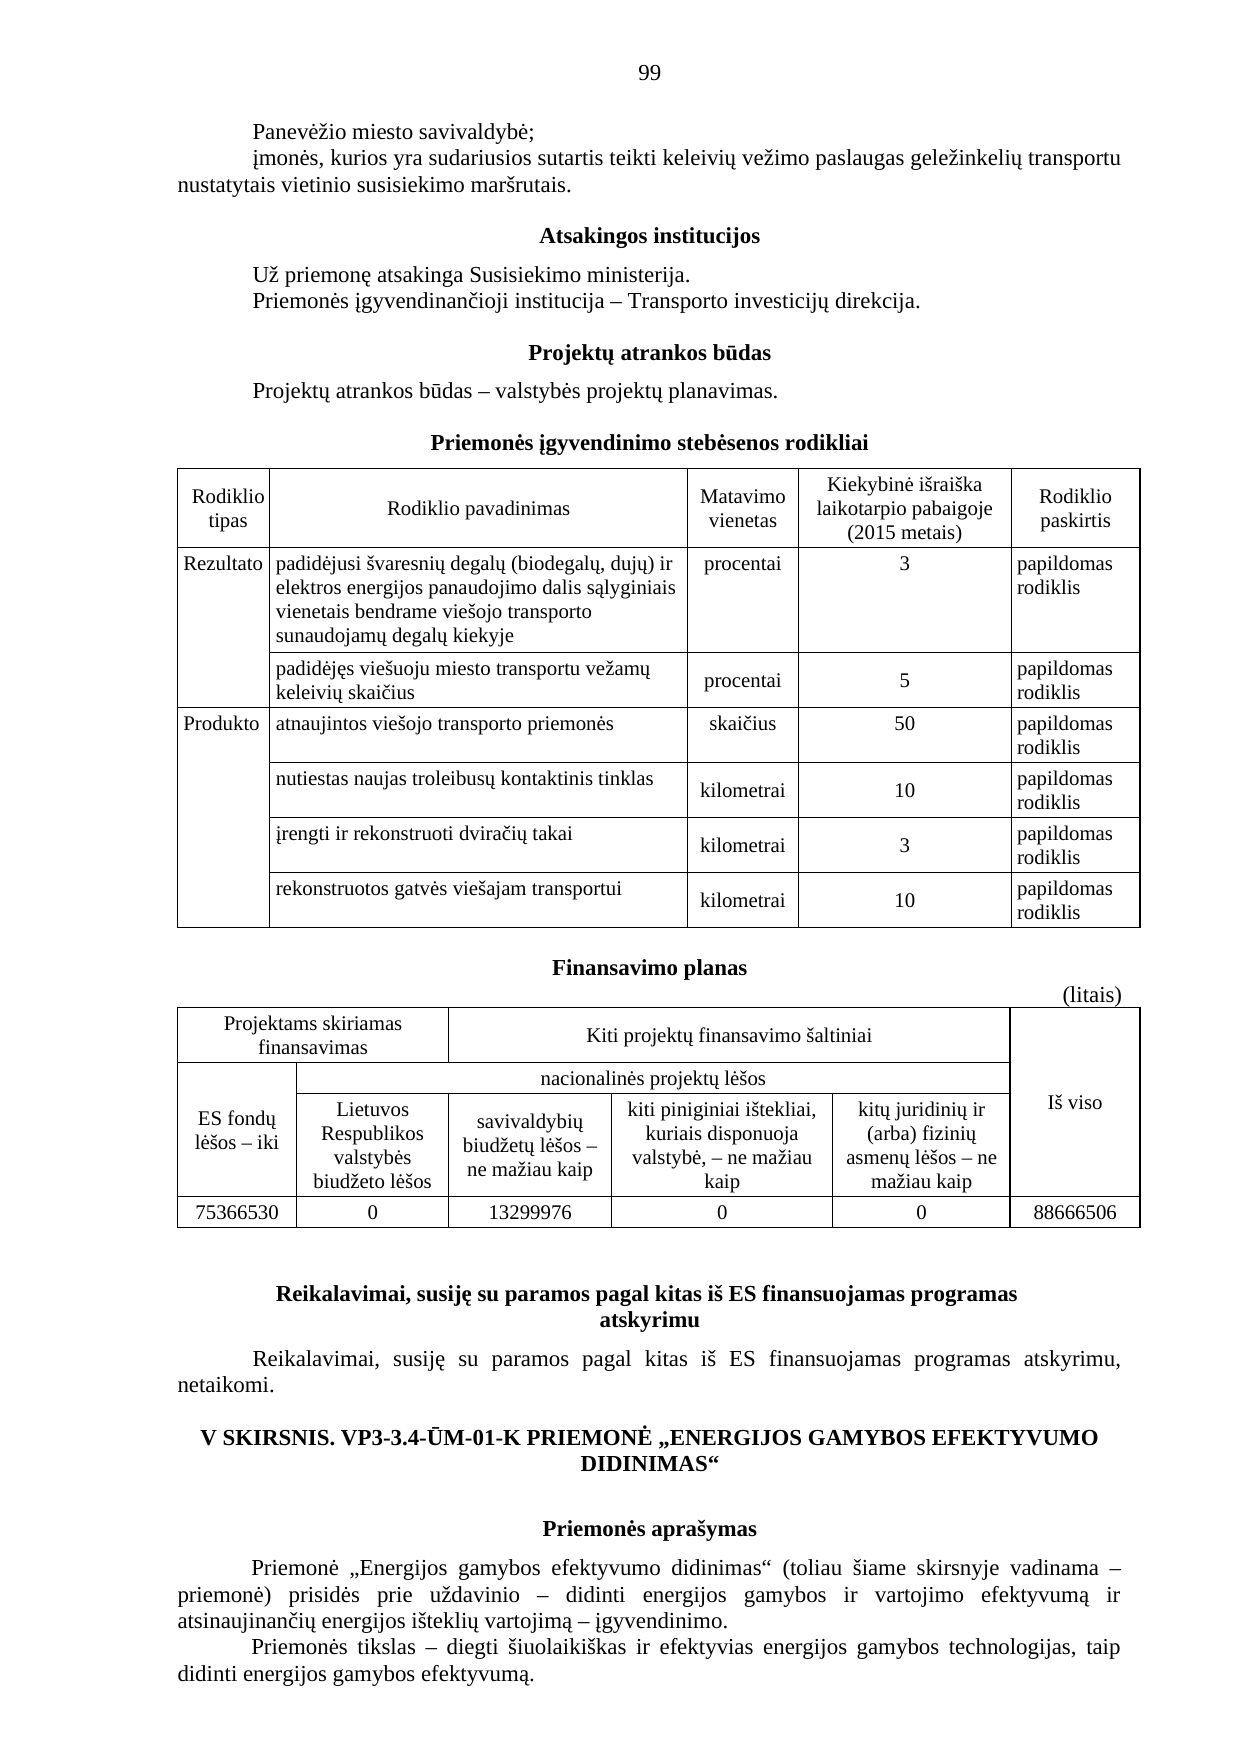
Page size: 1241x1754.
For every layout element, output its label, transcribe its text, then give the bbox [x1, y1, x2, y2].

table_header Rodiklio tipas [178, 469, 269, 547]
table_cell savivaldybių biudžetų lėšos – ne mažiau kaip [449, 1094, 611, 1196]
table_cell 10 [799, 873, 1011, 927]
table_cell kiti piniginiai ištekliai, kuriais disponuoja valstybė, – ne mažiau kaip [612, 1094, 832, 1196]
table_cell 75366530 [178, 1197, 296, 1227]
table_cell 88666506 [1011, 1197, 1139, 1227]
table_cell padidėjusi švaresnių degalų (biodegalų, dujų) ir elektros energijos panaudojimo dalis sąlyginiais vienetais bendrame viešojo transporto sunaudojamų degalų kiekyje [270, 548, 687, 652]
text Reikalavimai, susiję su paramos pagal kitas iš ES finansuojamas programas atskyrimu, netaikomi. [177, 1345, 1122, 1397]
table_cell kilometrai [688, 763, 798, 817]
table_cell 0 [612, 1197, 832, 1227]
table_cell 13299976 [449, 1197, 611, 1227]
table_cell ES fondų lėšos – iki [178, 1063, 296, 1196]
text Priemonės įgyvendinimo stebėsenos rodikliai [177, 429, 1122, 455]
table_header Kiekybinė išraiška laikotarpio pabaigoje (2015 metais) [799, 469, 1011, 547]
table_header Rodiklio pavadinimas [270, 469, 687, 547]
table_cell 0 [833, 1197, 1009, 1227]
table_cell 0 [297, 1197, 448, 1227]
text Už priemonę atsakinga Susisiekimo ministerija. [177, 261, 1122, 287]
text Atsakingos institucijos [177, 222, 1122, 248]
table_cell Rezultato [178, 548, 269, 707]
text (litais) [177, 981, 1122, 1007]
text įmonės, kurios yra sudariusios sutartis teikti keleivių vežimo paslaugas geležinkelių transportu nustatytais vietinio susisiekimo maršrutais. [177, 144, 1122, 197]
table_cell kilometrai [688, 873, 798, 927]
table_cell kitų juridinių ir (arba) fizinių asmenų lėšos – ne mažiau kaip [833, 1094, 1009, 1196]
table_cell 10 [799, 763, 1011, 817]
text Priemonės įgyvendinančioji institucija – Transporto investicijų direkcija. [177, 287, 1122, 314]
table_cell papildomas rodiklis [1012, 873, 1139, 927]
text Finansavimo planas [177, 954, 1122, 981]
table_cell Lietuvos Respublikos valstybės biudžeto lėšos [297, 1094, 448, 1196]
table_cell papildomas rodiklis [1012, 653, 1139, 707]
table_header Kiti projektų finansavimo šaltiniai [449, 1008, 1009, 1062]
table_cell įrengti ir rekonstruoti dviračių takai [270, 818, 687, 872]
text Projektų atrankos būdas – valstybės projektų planavimas. [177, 378, 1122, 404]
table_cell rekonstruotos gatvės viešajam transportui [270, 873, 687, 927]
text Priemonė „Energijos gamybos efektyvumo didinimas“ (toliau šiame skirsnyje vadinama – priemonė) prisidės prie uždavinio – didinti energijos gamybos ir vartojimo efektyvumą ir atsinaujinančių energijos išteklių vartojimą – įgyvendinimo. [177, 1554, 1122, 1633]
text Reikalavimai, susiję su paramos pagal kitas iš ES finansuojamas programas atskyrimu [177, 1279, 1122, 1332]
table_cell 5 [799, 653, 1011, 707]
table_cell 3 [799, 548, 1011, 652]
table_header Matavimo vienetas [688, 469, 798, 547]
table_cell papildomas rodiklis [1012, 708, 1139, 762]
table_cell nacionalinės projektų lėšos [297, 1063, 1009, 1093]
table_cell padidėjęs viešuoju miesto transportu vežamų keleivių skaičius [270, 653, 687, 707]
table_header Iš viso [1011, 1008, 1139, 1196]
table_cell atnaujintos viešojo transporto priemonės [270, 708, 687, 762]
subtitle V SKIRSNIS. VP3-3.4-ŪM-01-k PRIEMONĖ „ENERGIJOS GAMYBOS EFEKTYVUMO DIDINIMAS“ [177, 1424, 1122, 1477]
table_cell papildomas rodiklis [1012, 818, 1139, 872]
text Projektų atrankos būdas [177, 339, 1122, 365]
text Panevėžio miesto savivaldybė; [177, 118, 1122, 144]
table_header Rodiklio paskirtis [1012, 469, 1139, 547]
table_cell Produkto [178, 708, 269, 927]
table_header Projektams skiriamas finansavimas [178, 1008, 448, 1062]
table_cell procentai [688, 653, 798, 707]
table_cell 50 [799, 708, 1011, 762]
text Priemonės tikslas – diegti šiuolaikiškas ir efektyvias energijos gamybos technologijas, taip didinti energijos gamybos efektyvumą. [177, 1633, 1122, 1686]
table_cell papildomas rodiklis [1012, 548, 1139, 652]
table_cell kilometrai [688, 818, 798, 872]
table_cell procentai [688, 548, 798, 652]
text Priemonės aprašymas [177, 1515, 1122, 1542]
table_cell skaičius [688, 708, 798, 762]
table_cell nutiestas naujas troleibusų kontaktinis tinklas [270, 763, 687, 817]
table_cell 3 [799, 818, 1011, 872]
table_cell papildomas rodiklis [1012, 763, 1139, 817]
